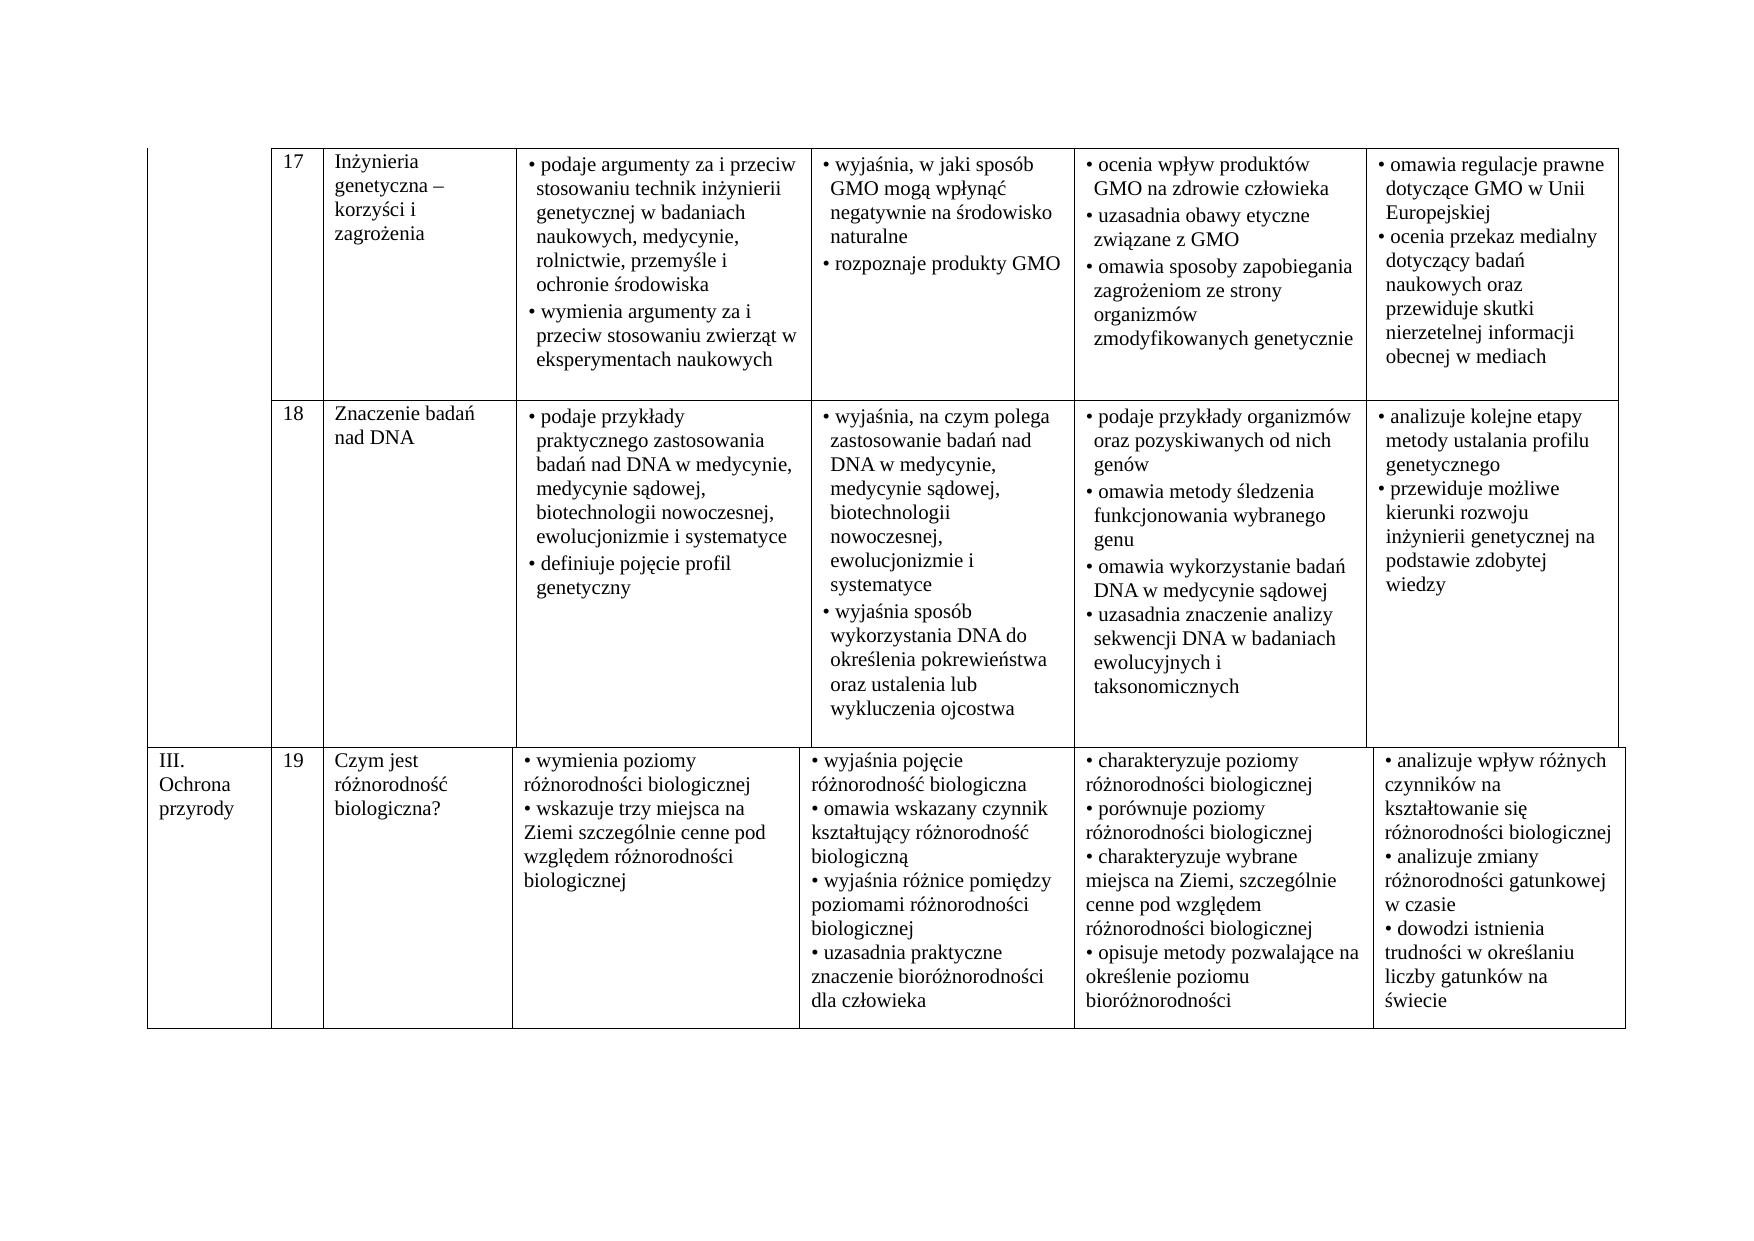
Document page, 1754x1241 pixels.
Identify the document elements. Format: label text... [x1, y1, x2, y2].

table_cell [148, 148, 271, 747]
table_cell III. Ochrona przyrody [148, 748, 271, 1028]
table_cell • podaje przykłady praktycznego zastosowania badań nad DNA w medycynie, medycynie sądowej, biotechnologii nowoczesnej, ewolucjonizmie i systematyce • definiuje pojęcie profil genetyczny [517, 401, 811, 747]
table_cell • podaje argumenty za i przeciw stosowaniu technik inżynierii genetycznej w badaniach naukowych, medycynie, rolnictwie, przemyśle i ochronie środowiska • wymienia argumenty za i przeciw stosowaniu zwierząt w eksperymentach naukowych [517, 149, 811, 400]
table_cell • wyjaśnia pojęcie różnorodność biologiczna • omawia wskazany czynnik kształtujący różnorodność biologiczną • wyjaśnia różnice pomiędzy poziomami różnorodności biologicznej • uzasadnia praktyczne znaczenie bioróżnorodności dla człowieka [800, 748, 1074, 1028]
table_cell • ocenia wpływ produktów GMO na zdrowie człowieka • uzasadnia obawy etyczne związane z GMO • omawia sposoby zapobiegania zagrożeniom ze strony organizmów zmodyfikowanych genetycznie [1075, 149, 1366, 400]
table_cell • podaje przykłady organizmów oraz pozyskiwanych od nich genów • omawia metody śledzenia funkcjonowania wybranego genu • omawia wykorzystanie badań DNA w medycynie sądowej • uzasadnia znaczenie analizy sekwencji DNA w badaniach ewolucyjnych i taksonomicznych [1075, 401, 1366, 747]
table_cell • wyjaśnia, w jaki sposób GMO mogą wpłynąć negatywnie na środowisko naturalne • rozpoznaje produkty GMO [812, 149, 1074, 400]
table_cell Czym jest różnorodność biologiczna? [324, 748, 512, 1028]
table_cell • wyjaśnia, na czym polega zastosowanie badań nad DNA w medycynie, medycynie sądowej, biotechnologii nowoczesnej, ewolucjonizmie i systematyce • wyjaśnia sposób wykorzystania DNA do określenia pokrewieństwa oraz ustalenia lub wykluczenia ojcostwa [812, 401, 1074, 747]
table_cell 17 [272, 149, 323, 400]
table_cell • wymienia poziomy różnorodności biologicznej • wskazuje trzy miejsca na Ziemi szczególnie cenne pod względem różnorodności biologicznej [513, 748, 799, 1028]
table_cell • analizuje wpływ różnych czynników na kształtowanie się różnorodności biologicznej • analizuje zmiany różnorodności gatunkowej w czasie • dowodzi istnienia trudności w określaniu liczby gatunków na świecie [1374, 748, 1625, 1028]
table_cell • charakteryzuje poziomy różnorodności biologicznej • porównuje poziomy różnorodności biologicznej • charakteryzuje wybrane miejsca na Ziemi, szczególnie cenne pod względem różnorodności biologicznej • opisuje metody pozwalające na określenie poziomu bioróżnorodności [1075, 748, 1373, 1028]
table_cell Inżynieria genetyczna – korzyści i zagrożenia [324, 149, 516, 400]
table_cell • analizuje kolejne etapy metody ustalania profilu genetycznego • przewiduje możliwe kierunki rozwoju inżynierii genetycznej na podstawie zdobytej wiedzy [1367, 401, 1618, 747]
table_cell 18 [272, 401, 323, 747]
table_cell Znaczenie badań nad DNA [324, 401, 516, 747]
table_cell 19 [272, 748, 323, 1028]
table_cell [1619, 148, 1625, 400]
table_cell • omawia regulacje prawne dotyczące GMO w Unii Europejskiej • ocenia przekaz medialny dotyczący badań naukowych oraz przewiduje skutki nierzetelnej informacji obecnej w mediach [1367, 149, 1618, 400]
table_cell [1619, 400, 1625, 747]
